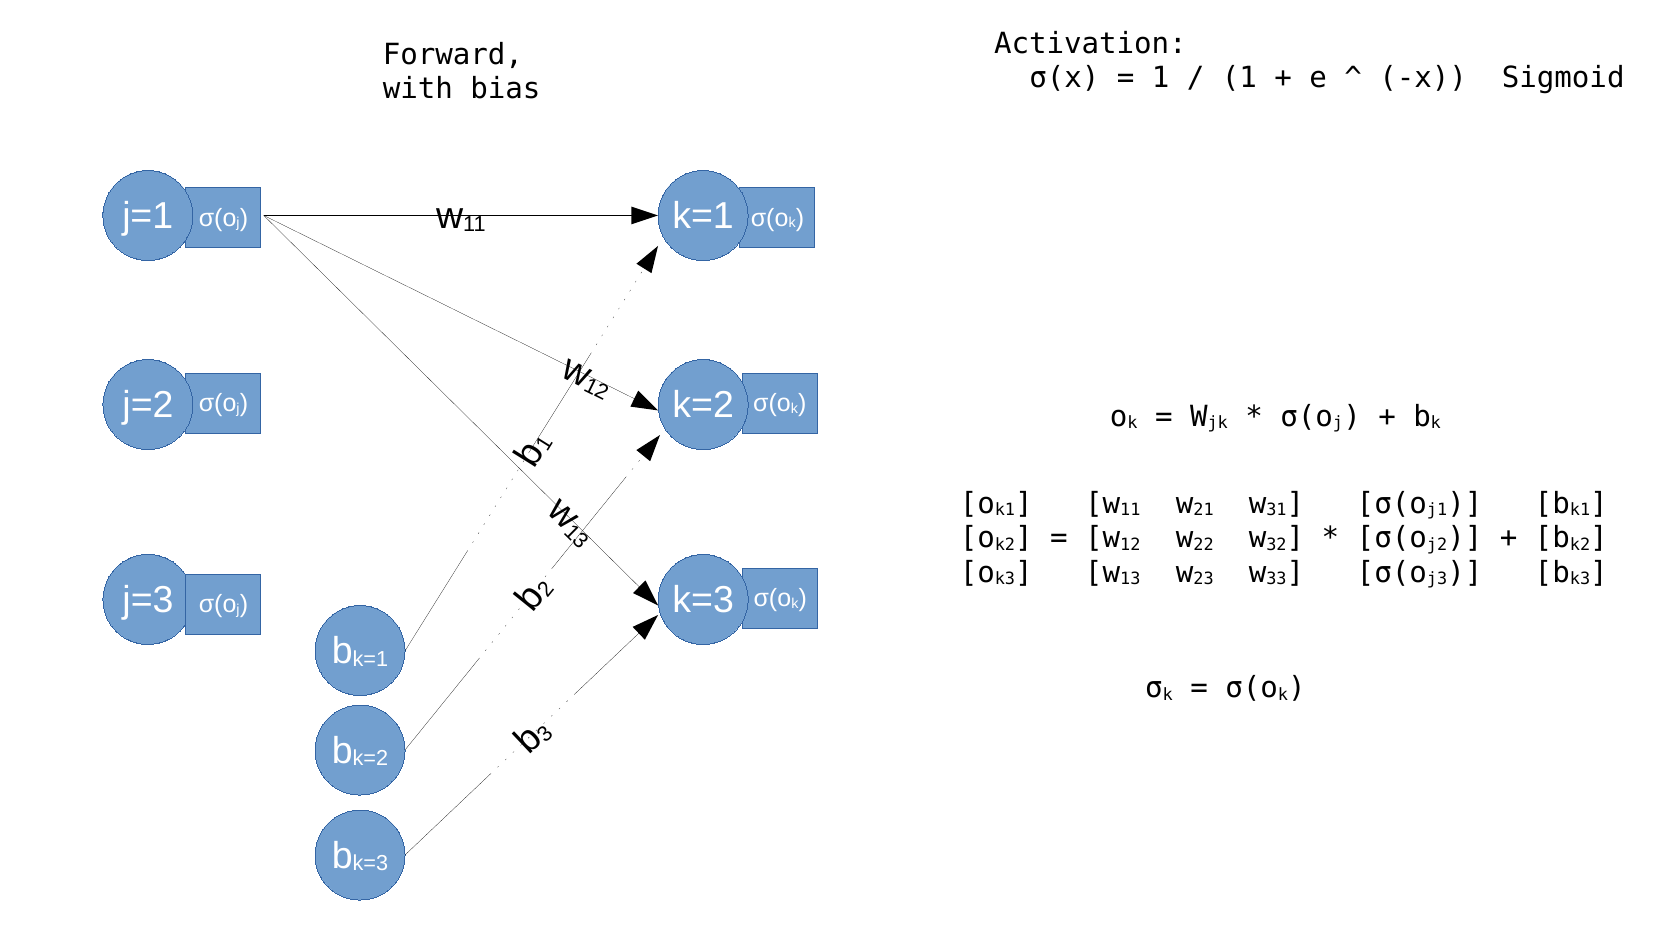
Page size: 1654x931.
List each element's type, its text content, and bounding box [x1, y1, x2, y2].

text_box ok = Wjk * σ(oj) + bk [1095, 391, 1471, 451]
text_box σ(oj) [185, 574, 261, 635]
text_box j=3 [102, 554, 186, 645]
text_box k=1 [658, 170, 749, 261]
text_box j=1 [102, 170, 193, 261]
text_box [ok1] [w11 w21 w31] [σ(oj1)] [bk1] [ok2] = [w12 w22 w32] * [σ(oj2)] + [bk2] [ok3] [w13 w23 w33] [σ(oj3)] [bk3] [945, 478, 1651, 755]
text_box σ(oj) [185, 187, 261, 248]
text_box j=2 [102, 359, 193, 450]
text_box bk=3 [315, 810, 405, 901]
text_box σk = σ(ok) [1130, 663, 1326, 722]
text_box Forward, with bias [368, 30, 571, 136]
text_box k=2 [658, 359, 749, 450]
text_box k=3 [658, 554, 749, 645]
text_box σ(ok) [742, 568, 818, 629]
text_box bk=2 [315, 705, 406, 796]
text_box σ(oj) [185, 373, 261, 434]
text_box σ(ok) [739, 187, 815, 248]
text_box Activation: σ(x) = 1 / (1 + e ^ (-x)) Sigmoid [979, 19, 1651, 137]
text_box bk=1 [315, 605, 406, 696]
text_box σ(ok) [742, 373, 818, 434]
